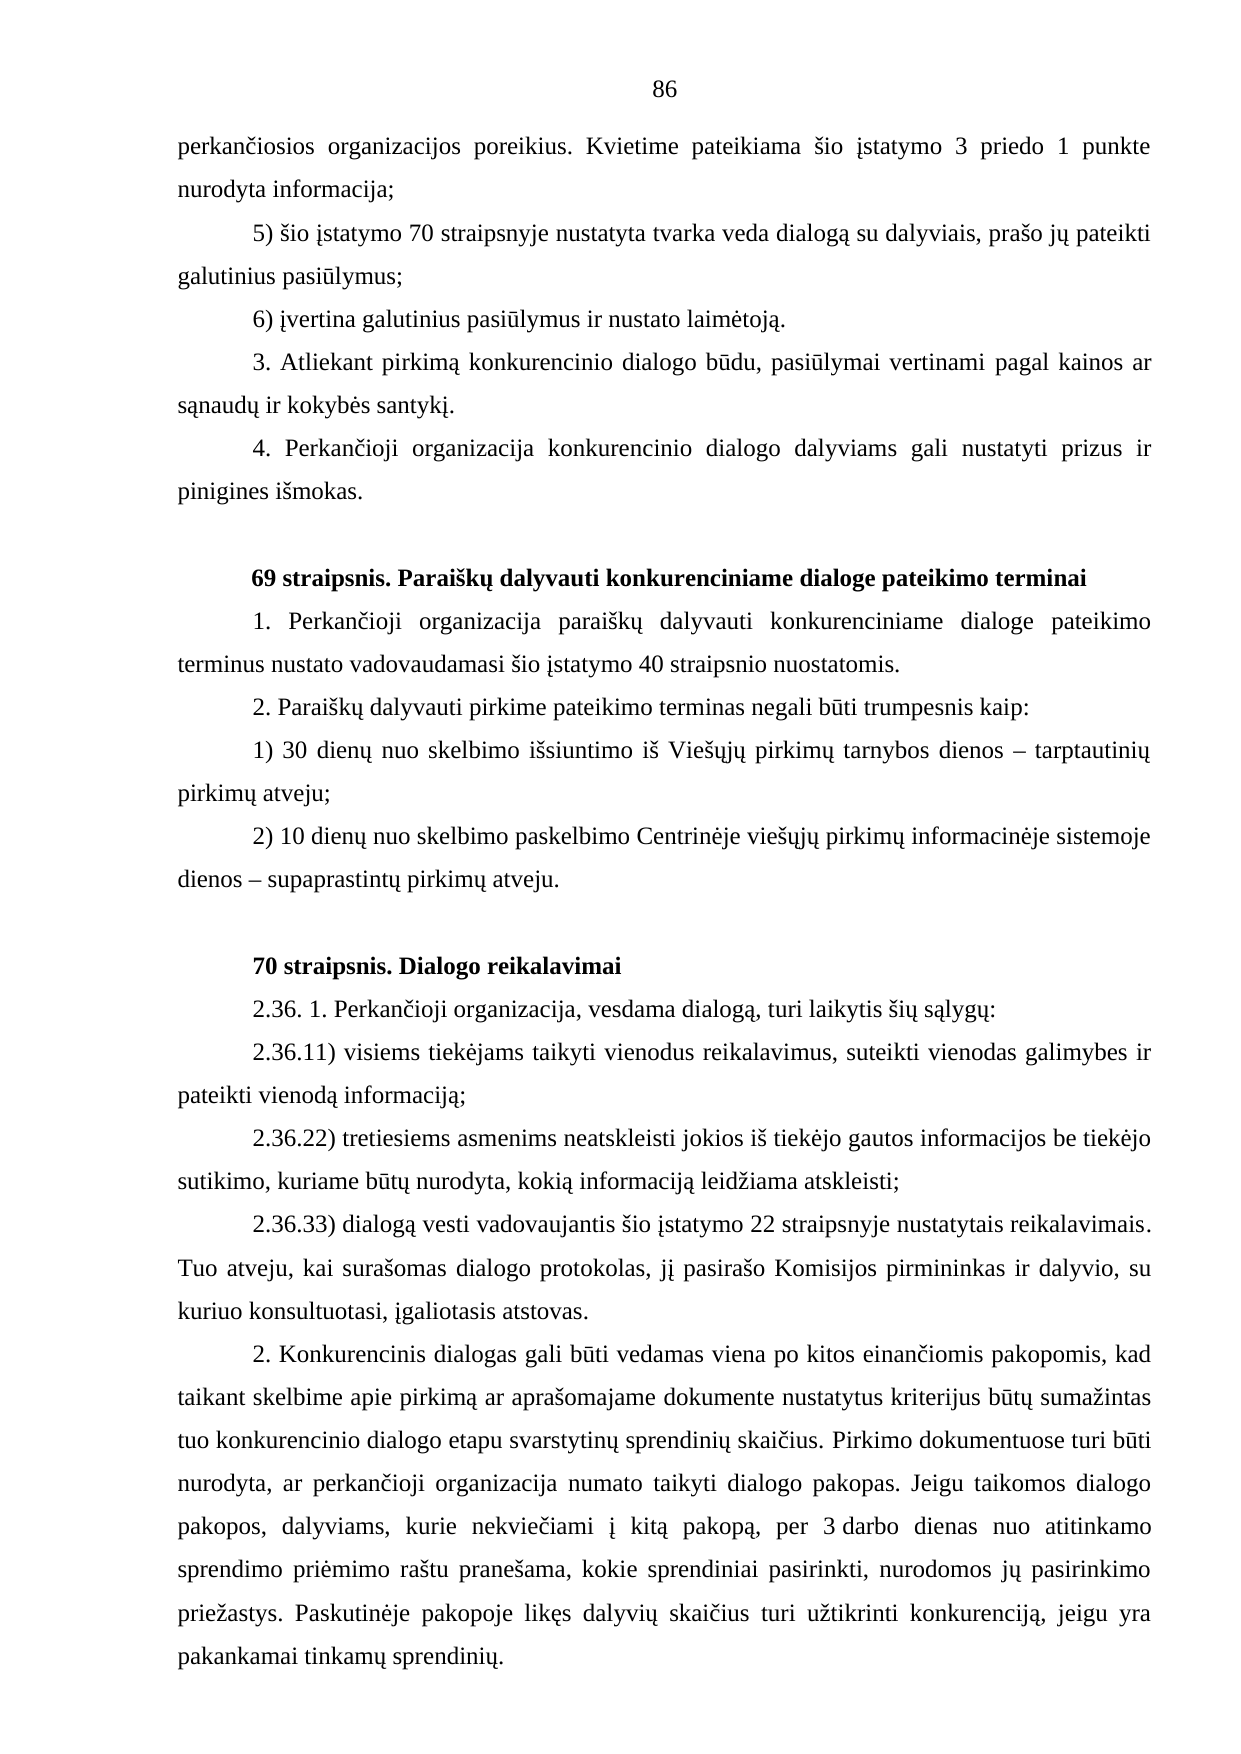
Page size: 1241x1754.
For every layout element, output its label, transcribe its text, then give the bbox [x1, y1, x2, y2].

subtitle 1) visiems tiekėjams taikyti vienodus reikalavimus, suteikti vienodas galimybes ir pateikti vienodą informaciją; [177, 1037, 1152, 1109]
subtitle 3) dialogą vesti vadovaujantis šio įstatymo 22 straipsnyje nustatytais reikalavimais. Tuo atveju, kai surašomas dialogo protokolas, jį pasirašo Komisijos pirmininkas ir dalyvio, su kuriuo konsultuotasi, įgaliotasis atstovas. [177, 1209, 1152, 1324]
text 1. Perkančioji organizacija paraiškų dalyvauti konkurenciniame dialoge pateikimo terminus nustato vadovaudamasi šio įstatymo 40 straipsnio nuostatomis. [177, 606, 1152, 678]
text 70 straipsnis. Dialogo reikalavimai [177, 951, 1152, 979]
text 2. Konkurencinis dialogas gali būti vedamas viena po kitos einančiomis pakopomis, kad taikant skelbime apie pirkimą ar aprašomajame dokumente nustatytus kriterijus būtų sumažintas tuo konkurencinio dialogo etapu svarstytinų sprendinių skaičius. Pirkimo dokumentuose turi būti nurodyta, ar perkančioji organizacija numato taikyti dialogo pakopas. Jeigu taikomos dialogo pakopos, dalyviams, kurie nekviečiami į kitą pakopą, per 3 darbo dienas nuo atitinkamo sprendimo priėmimo raštu pranešama, kokie sprendiniai pasirinkti, nurodomos jų pasirinkimo priežastys. Paskutinėje pakopoje likęs dalyvių skaičius turi užtikrinti konkurenciją, jeigu yra pakankamai tinkamų sprendinių. [177, 1339, 1152, 1669]
text 6) įvertina galutinius pasiūlymus ir nustato laimėtoją. [177, 304, 1152, 333]
text 5) šio įstatymo 70 straipsnyje nustatyta tvarka veda dialogą su dalyviais, prašo jų pateikti galutinius pasiūlymus; [177, 218, 1152, 289]
text 2) 10 dienų nuo skelbimo paskelbimo Centrinėje viešųjų pirkimų informacinėje sistemoje dienos – supaprastintų pirkimų atveju. [177, 821, 1152, 893]
text perkančiosios organizacijos poreikius. Kvietime pateikiama šio įstatymo 3 priedo 1 punkte nurodyta informacija; [177, 131, 1152, 203]
text 1) 30 dienų nuo skelbimo išsiuntimo iš Viešųjų pirkimų tarnybos dienos – tarptautinių pirkimų atveju; [177, 735, 1152, 807]
text 69 straipsnis. Paraiškų dalyvauti konkurenciniame dialoge pateikimo terminai [251, 563, 1152, 591]
text 4. Perkančioji organizacija konkurencinio dialogo dalyviams gali nustatyti prizus ir pinigines išmokas. [177, 433, 1152, 505]
subtitle 2) tretiesiems asmenims neatskleisti jokios iš tiekėjo gautos informacijos be tiekėjo sutikimo, kuriame būtų nurodyta, kokią informaciją leidžiama atskleisti; [177, 1123, 1152, 1195]
text 2. Paraiškų dalyvauti pirkime pateikimo terminas negali būti trumpesnis kaip: [177, 692, 1152, 721]
subtitle 1. Perkančioji organizacija, vesdama dialogą, turi laikytis šių sąlygų: [177, 994, 1152, 1023]
text 3. Atliekant pirkimą konkurencinio dialogo būdu, pasiūlymai vertinami pagal kainos ar sąnaudų ir kokybės santykį. [177, 347, 1152, 419]
